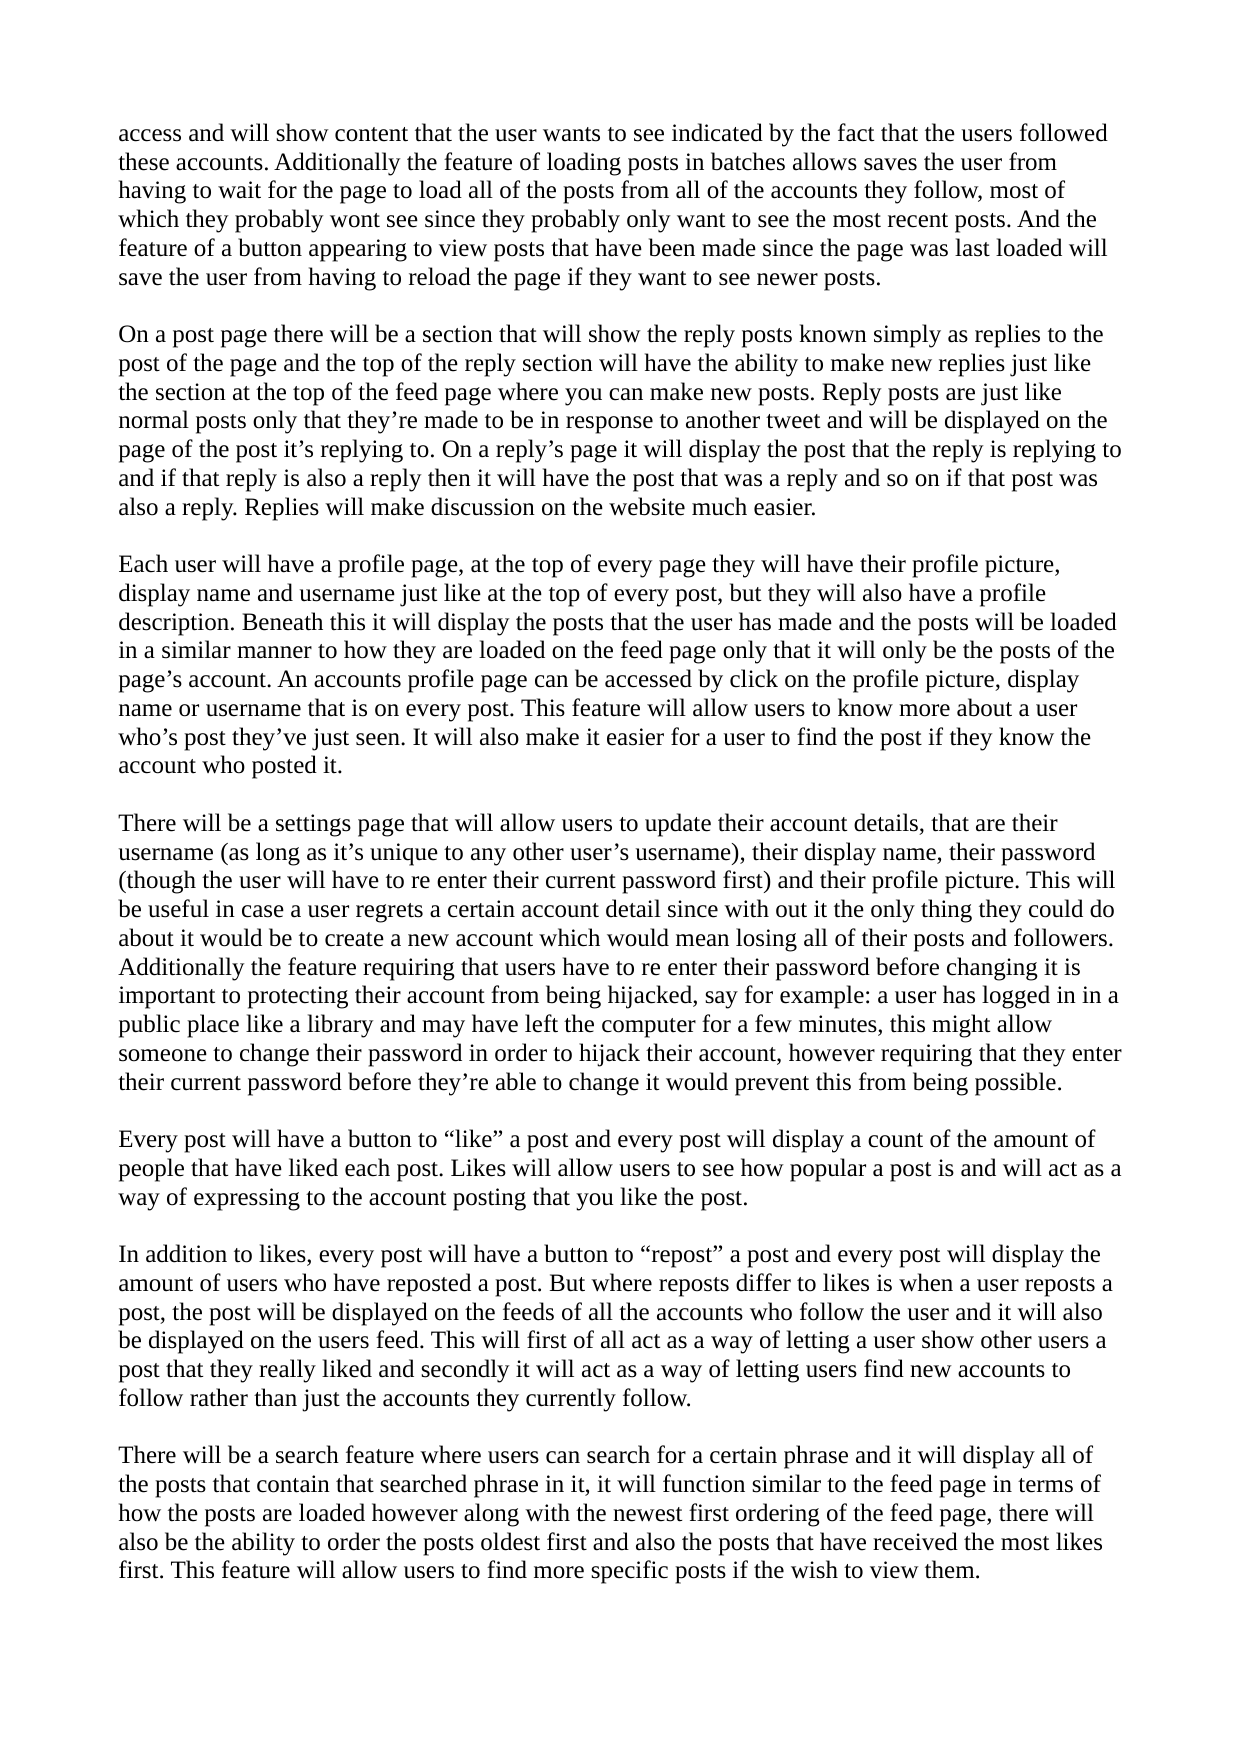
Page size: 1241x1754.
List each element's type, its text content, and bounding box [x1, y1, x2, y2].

text There will be a search feature where users can search for a certain phrase and it will display all of the posts that contain that searched phrase in it, it will function similar to the feed page in terms of how the posts are loaded however along with the newest first ordering of the feed page, there will also be the ability to order the posts oldest first and also the posts that have received the most likes first. This feature will allow users to find more specific posts if the wish to view them. [118, 1441, 1122, 1584]
text access and will show content that the user wants to see indicated by the fact that the users followed these accounts. Additionally the feature of loading posts in batches allows saves the user from having to wait for the page to load all of the posts from all of the accounts they follow, most of which they probably wont see since they probably only want to see the most recent posts. And the feature of a button appearing to view posts that have been made since the page was last loaded will save the user from having to reload the page if they want to see newer posts. [118, 118, 1122, 291]
text Each user will have a profile page, at the top of every page they will have their profile picture, display name and username just like at the top of every post, but they will also have a profile description. Beneath this it will display the posts that the user has made and the posts will be loaded in a similar manner to how they are loaded on the feed page only that it will only be the posts of the page’s account. An accounts profile page can be accessed by click on the profile picture, display name or username that is on every post. This feature will allow users to know more about a user who’s post they’ve just seen. It will also make it easier for a user to find the post if they know the account who posted it. [118, 549, 1122, 779]
text In addition to likes, every post will have a button to “repost” a post and every post will display the amount of users who have reposted a post. But where reposts differ to likes is when a user reposts a post, the post will be displayed on the feeds of all the accounts who follow the user and it will also be displayed on the users feed. This will first of all act as a way of letting a user show other users a post that they really liked and secondly it will act as a way of letting users find new accounts to follow rather than just the accounts they currently follow. [118, 1239, 1122, 1412]
text Every post will have a button to “like” a post and every post will display a count of the amount of people that have liked each post. Likes will allow users to see how popular a post is and will act as a way of expressing to the account posting that you like the post. [118, 1124, 1122, 1211]
text There will be a settings page that will allow users to update their account details, that are their username (as long as it’s unique to any other user’s username), their display name, their password (though the user will have to re enter their current password first) and their profile picture. This will be useful in case a user regrets a certain account detail since with out it the only thing they could do about it would be to create a new account which would mean losing all of their posts and followers. Additionally the feature requiring that users have to re enter their password before changing it is important to protecting their account from being hijacked, say for example: a user has logged in in a public place like a library and may have left the computer for a few minutes, this might allow someone to change their password in order to hijack their account, however requiring that they enter their current password before they’re able to change it would prevent this from being possible. [118, 808, 1122, 1096]
text On a post page there will be a section that will show the reply posts known simply as replies to the post of the page and the top of the reply section will have the ability to make new replies just like the section at the top of the feed page where you can make new posts. Reply posts are just like normal posts only that they’re made to be in response to another tweet and will be displayed on the page of the post it’s replying to. On a reply’s page it will display the post that the reply is replying to and if that reply is also a reply then it will have the post that was a reply and so on if that post was also a reply. Replies will make discussion on the website much easier. [118, 319, 1122, 521]
